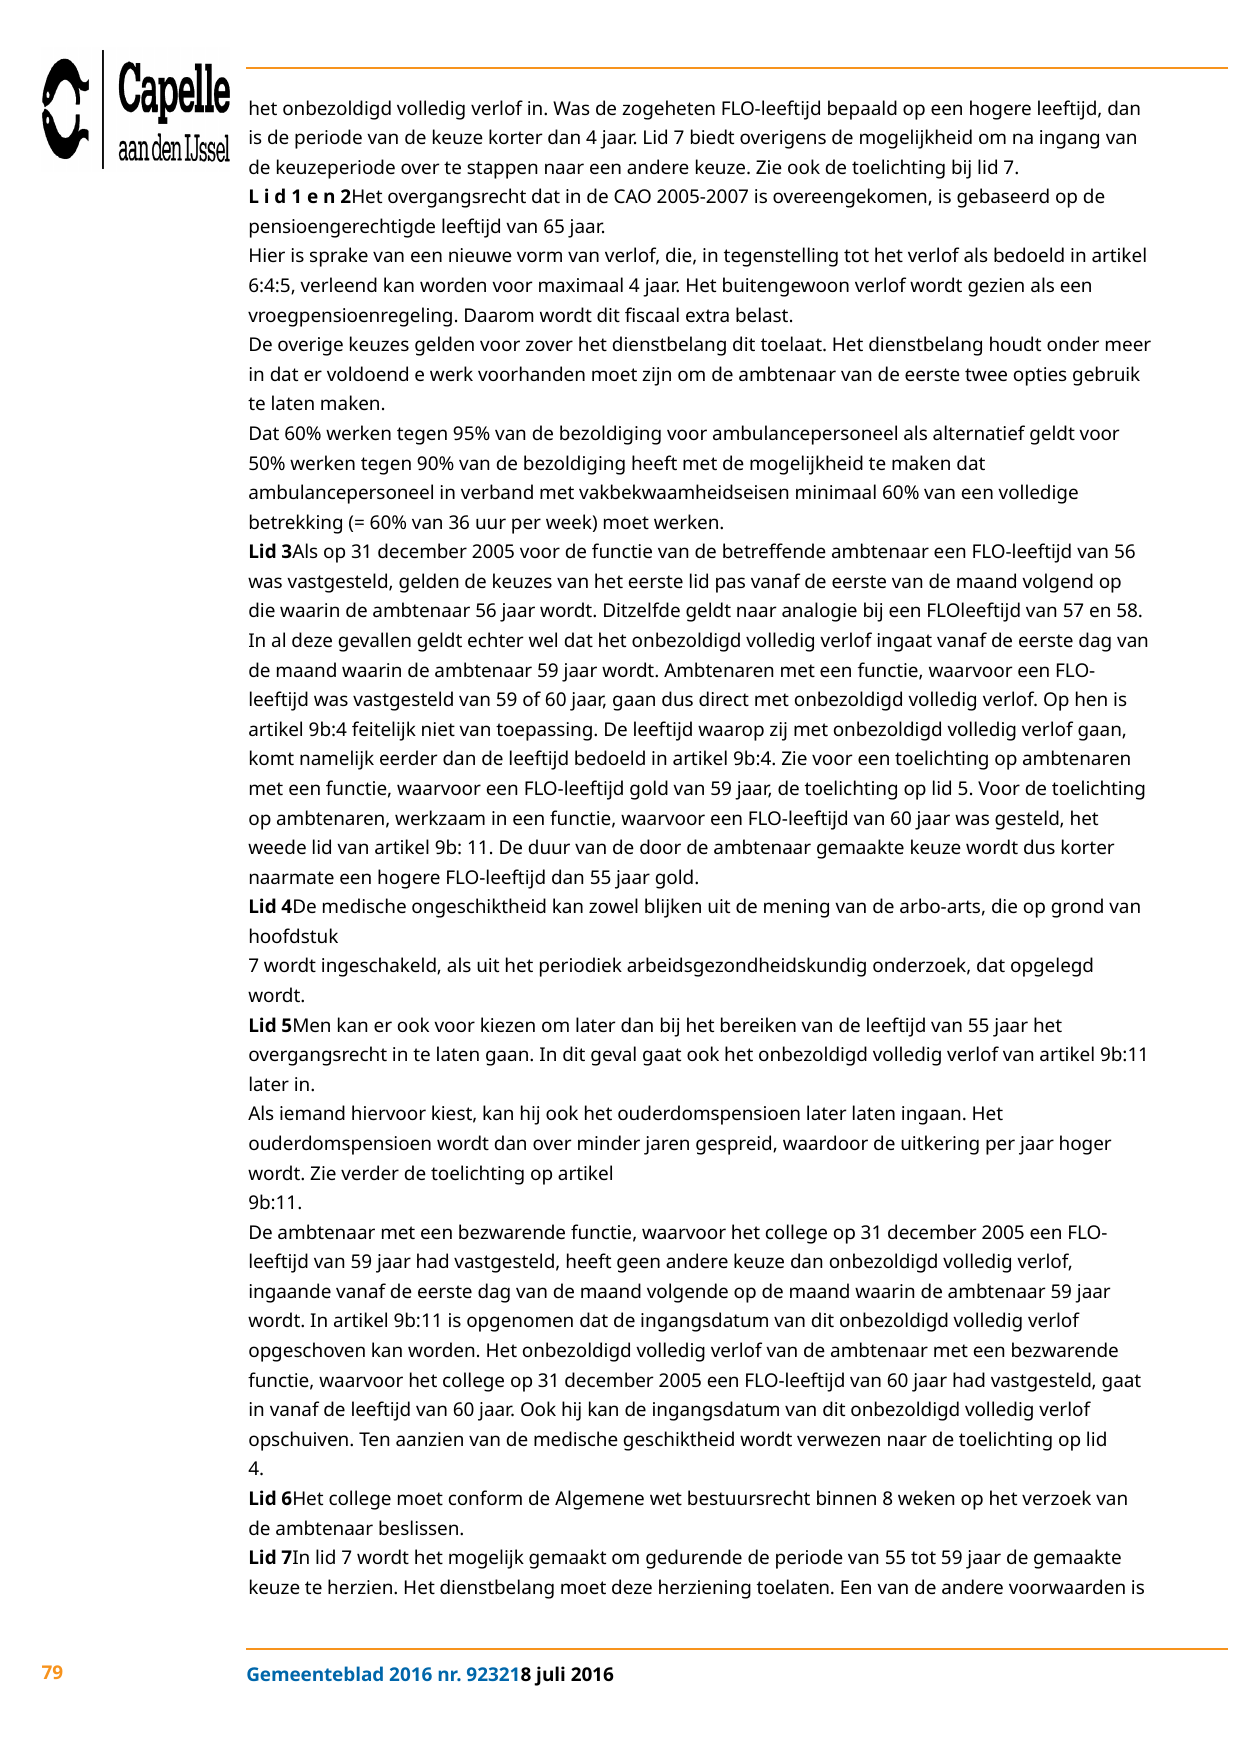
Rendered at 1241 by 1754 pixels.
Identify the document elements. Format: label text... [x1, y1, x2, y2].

text Lid 5Men kan er ook voor kiezen om later dan bij het bereiken van de leeftijd van 55 jaar het overgangsrecht in te laten gaan. In dit geval gaat ook het onbezoldigd volledig verlof van artikel 9b:11 later in. [248, 1012, 1152, 1097]
text Lid 4De medische ongeschiktheid kan zowel blijken uit de mening van de arbo-arts, die op grond van hoofdstuk [248, 893, 1152, 949]
picture [41, 47, 231, 172]
text Hier is sprake van een nieuwe vorm van verlof, die, in tegenstelling tot het verlof als bedoeld in artikel 6:4:5, verleend kan worden voor maximaal 4 jaar. Het buitengewoon verlof wordt gezien als een vroegpensioenregeling. Daarom wordt dit fiscaal extra belast. [248, 243, 1152, 328]
text De overige keuzes gelden voor zover het dienstbelang dit toelaat. Het dienstbelang houdt onder meer in dat er voldoend e werk voorhanden moet zijn om de ambtenaar van de eerste twee opties gebruik te laten maken. [248, 331, 1152, 416]
text Lid 7In lid 7 wordt het mogelijk gemaakt om gedurende de periode van 55 tot 59 jaar de gemaakte keuze te herzien. Het dienstbelang moet deze herziening toelaten. Een van de andere voorwaarden is [248, 1544, 1152, 1600]
text De ambtenaar met een bezwarende functie, waarvoor het college op 31 december 2005 een FLO-leeftijd van 59 jaar had vastgesteld, heeft geen andere keuze dan onbezoldigd volledig verlof, ingaande vanaf de eerste dag van de maand volgende op de maand waarin de ambtenaar 59 jaar wordt. In artikel 9b:11 is opgenomen dat de ingangsdatum van dit onbezoldigd volledig verlof opgeschoven kan worden. Het onbezoldigd volledig verlof van de ambtenaar met een bezwarende functie, waarvoor het college op 31 december 2005 een FLO-leeftijd van 60 jaar had vastgesteld, gaat in vanaf de leeftijd van 60 jaar. Ook hij kan de ingangsdatum van dit onbezoldigd volledig verlof opschuiven. Ten aanzien van de medische geschiktheid wordt verwezen naar de toelichting op lid [248, 1219, 1152, 1452]
text 4. [248, 1456, 1152, 1481]
text Lid 3Als op 31 december 2005 voor de functie van de betreffende ambtenaar een FLO-leeftijd van 56 was vastgesteld, gelden de keuzes van het eerste lid pas vanaf de eerste van de maand volgend op die waarin de ambtenaar 56 jaar wordt. Ditzelfde geldt naar analogie bij een FLOleeftijd van 57 en 58. In al deze gevallen geldt echter wel dat het onbezoldigd volledig verlof ingaat vanaf de eerste dag van de maand waarin de ambtenaar 59 jaar wordt. Ambtenaren met een functie, waarvoor een FLO-leeftijd was vastgesteld van 59 of 60 jaar, gaan dus direct met onbezoldigd volledig verlof. Op hen is artikel 9b:4 feitelijk niet van toepassing. De leeftijd waarop zij met onbezoldigd volledig verlof gaan, komt namelijk eerder dan de leeftijd bedoeld in artikel 9b:4. Zie voor een toelichting op ambtenaren met een functie, waarvoor een FLO-leeftijd gold van 59 jaar, de toelichting op lid 5. Voor de toelichting op ambtenaren, werkzaam in een functie, waarvoor een FLO-leeftijd van 60 jaar was gesteld, het weede lid van artikel 9b: 11. De duur van de door de ambtenaar gemaakte keuze wordt dus korter naarmate een hogere FLO-leeftijd dan 55 jaar gold. [248, 538, 1152, 890]
text Dat 60% werken tegen 95% van de bezoldiging voor ambulancepersoneel als alternatief geldt voor 50% werken tegen 90% van de bezoldiging heeft met de mogelijkheid te maken dat ambulancepersoneel in verband met vakbekwaamheidseisen minimaal 60% van een volledige betrekking (= 60% van 36 uur per week) moet werken. [248, 420, 1152, 535]
text Als iemand hiervoor kiest, kan hij ook het ouderdomspensioen later laten ingaan. Het ouderdomspensioen wordt dan over minder jaren gespreid, waardoor de uitkering per jaar hoger wordt. Zie verder de toelichting op artikel [248, 1101, 1152, 1186]
text Lid 6Het college moet conform de Algemene wet bestuursrecht binnen 8 weken op het verzoek van de ambtenaar beslissen. [248, 1485, 1152, 1541]
text L i d 1 e n 2Het overgangsrecht dat in de CAO 2005-2007 is overeengekomen, is gebaseerd op de pensioengerechtigde leeftijd van 65 jaar. [248, 183, 1152, 239]
text 9b:11. [248, 1189, 1152, 1215]
text 7 wordt ingeschakeld, als uit het periodiek arbeidsgezondheidskundig onderzoek, dat opgelegd wordt. [248, 953, 1152, 1008]
text het onbezoldigd volledig verlof in. Was de zogeheten FLO-leeftijd bepaald op een hogere leeftijd, dan is de periode van de keuze korter dan 4 jaar. Lid 7 biedt overigens de mogelijkheid om na ingang van de keuzeperiode over te stappen naar een andere keuze. Zie ook de toelichting bij lid 7. [248, 95, 1152, 180]
